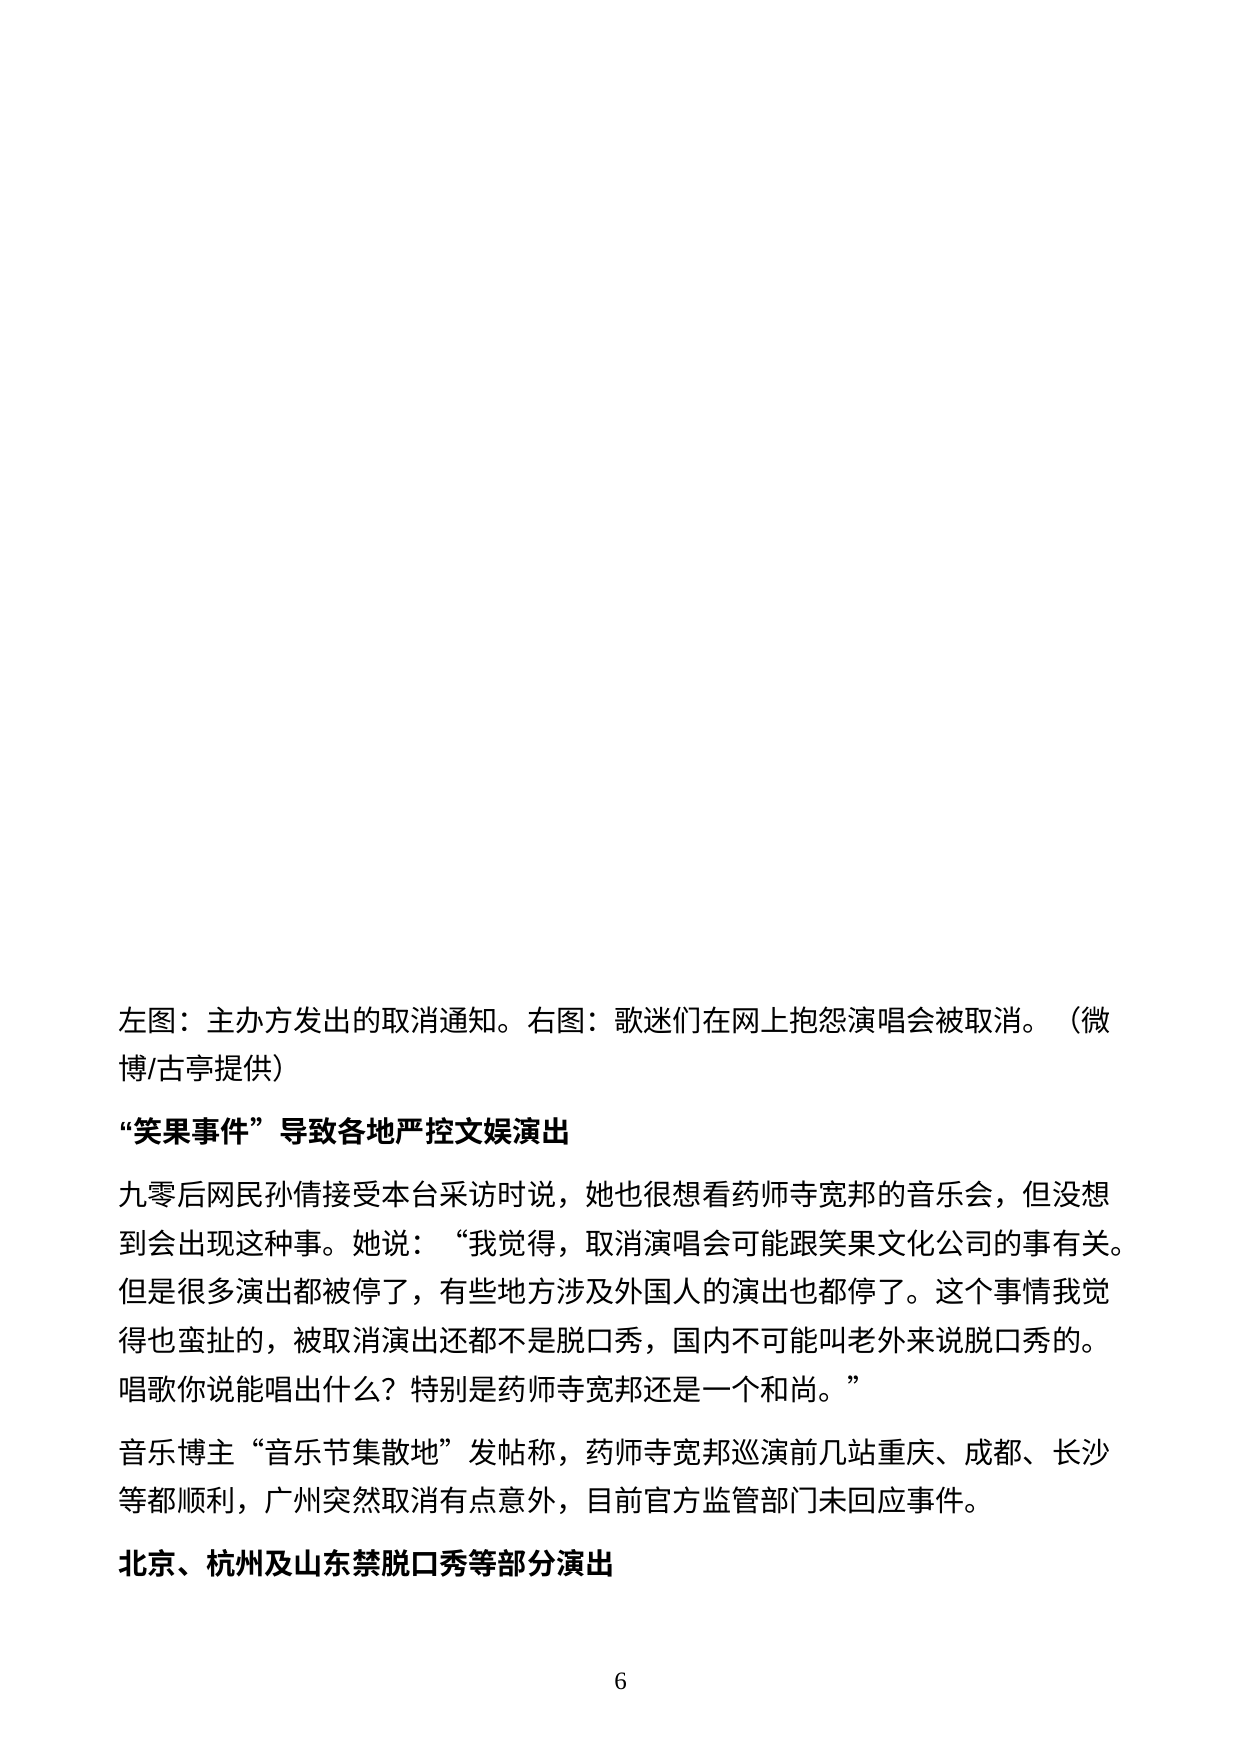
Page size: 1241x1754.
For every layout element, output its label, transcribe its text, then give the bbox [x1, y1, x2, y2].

text “笑果事件”导致各地严控文娱演出 [118, 1109, 1122, 1151]
text 九零后网民孙倩接受本台采访时说，她也很想看药师寺宽邦的音乐会，但没想到会出现这种事。她说：“我觉得，取消演唱会可能跟笑果文化公司的事有关。但是很多演出都被停了，有些地方涉及外国人的演出也都停了。这个事情我觉得也蛮扯的，被取消演出还都不是脱口秀，国内不可能叫老外来说脱口秀的。唱歌你说能唱出什么？特别是药师寺宽邦还是一个和尚。” [118, 1172, 1122, 1408]
text 左图：主办方发出的取消通知。右图：歌迷们在网上抱怨演唱会被取消。（微博/古亭提供） [118, 118, 1122, 1088]
text 北京、杭州及山东禁脱口秀等部分演出 [118, 1541, 1122, 1583]
text 音乐博主“音乐节集散地”发帖称，药师寺宽邦巡演前几站重庆、成都、长沙等都顺利，广州突然取消有点意外，目前官方监管部门未回应事件。 [118, 1429, 1122, 1520]
